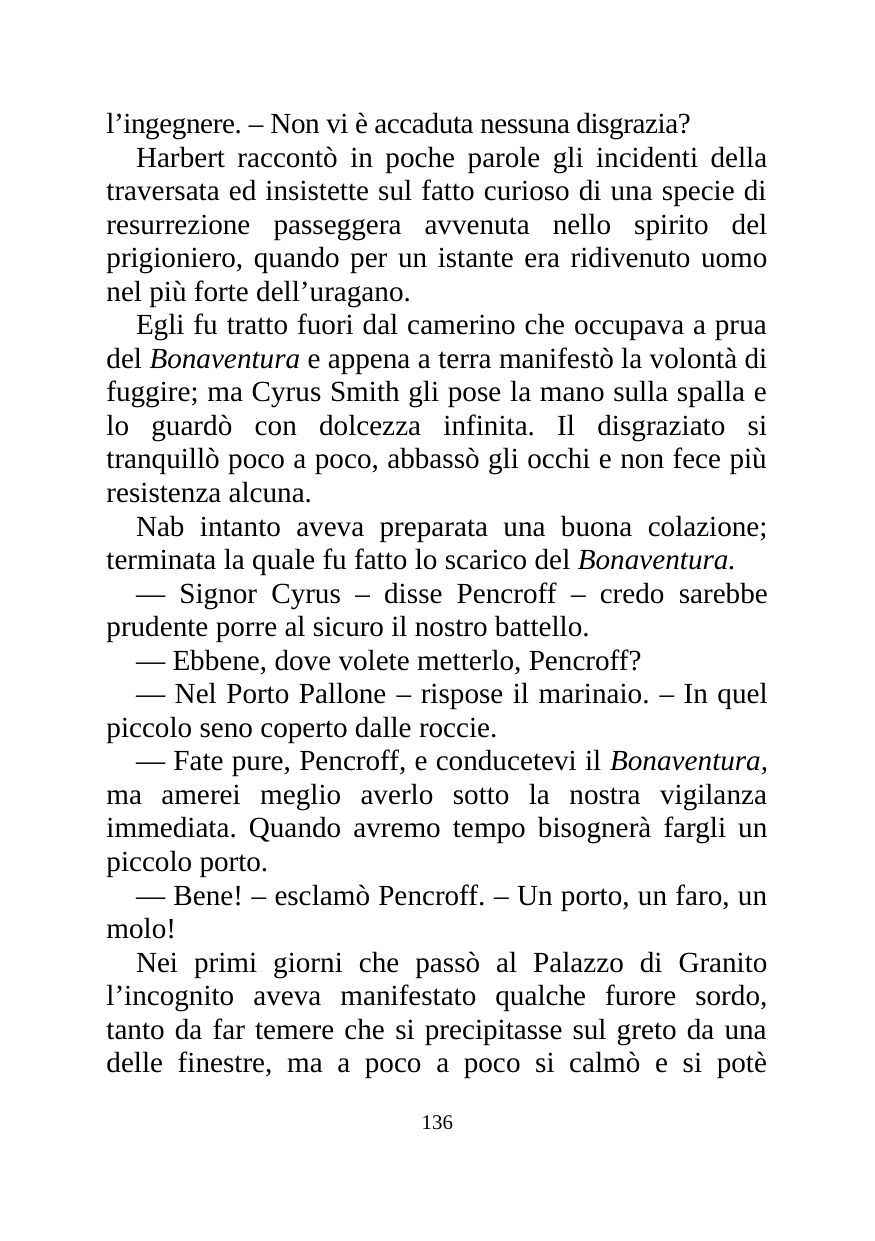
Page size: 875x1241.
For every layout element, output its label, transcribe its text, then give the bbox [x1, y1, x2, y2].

text Harbert raccontò in poche parole gli incidenti della traversata ed insistette sul fatto curioso di una specie di resurrezione passeggera avvenuta nello spirito del prigioniero, quando per un istante era ridivenuto uomo nel più forte dell’uragano. [106, 140, 768, 307]
text Nei primi giorni che passò al Palazzo di Granito l’incognito aveva manifestato qualche furore sordo, tanto da far temere che si precipitasse sul greto da una delle finestre, ma a poco a poco si calmò e si potè [106, 945, 768, 1079]
text — Ebbene, dove volete metterlo, Pencroff? [106, 643, 768, 676]
text Nab intanto aveva preparata una buona colazione; terminata la quale fu fatto lo scarico del Bonaventura. [106, 509, 768, 576]
text — Bene! – esclamò Pencroff. – Un porto, un faro, un molo! [106, 878, 768, 945]
text l’ingegnere. – Non vi è accaduta nessuna disgrazia? [106, 106, 768, 140]
text Egli fu tratto fuori dal camerino che occupava a prua del Bonaventura e appena a terra manifestò la volontà di fuggire; ma Cyrus Smith gli pose la mano sulla spalla e lo guardò con dolcezza infinita. Il disgraziato si tranquillò poco a poco, abbassò gli occhi e non fece più resistenza alcuna. [106, 307, 768, 509]
text — Nel Porto Pallone – rispose il marinaio. – In quel piccolo seno coperto dalle roccie. [106, 676, 768, 743]
text — Signor Cyrus – disse Pencroff – credo sarebbe prudente porre al sicuro il nostro battello. [106, 576, 768, 643]
text — Fate pure, Pencroff, e conducetevi il Bonaventura, ma amerei meglio averlo sotto la nostra vigilanza immediata. Quando avremo tempo bisognerà fargli un piccolo porto. [106, 743, 768, 878]
